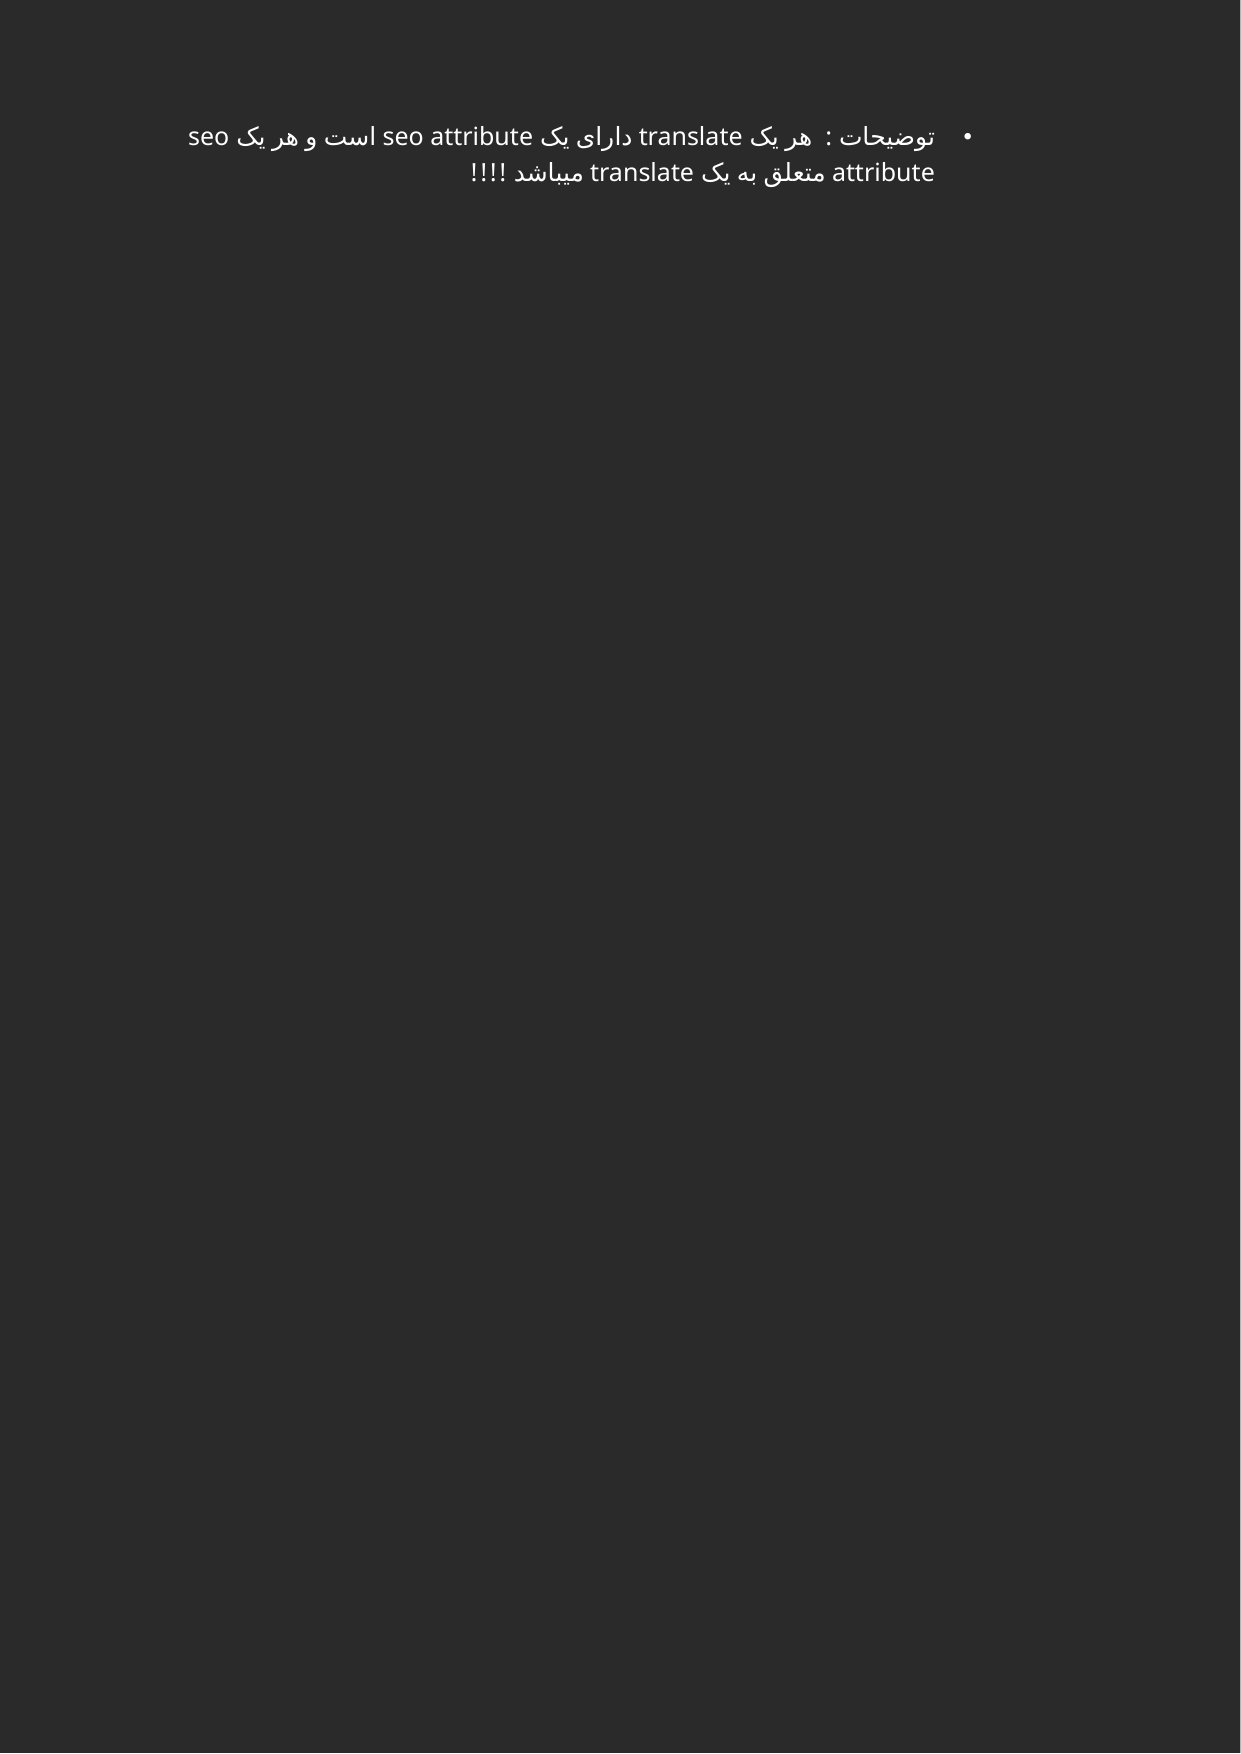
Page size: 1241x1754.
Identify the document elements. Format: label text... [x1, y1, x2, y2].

list توضیحات : هر یک translate دارای یک seo attribute است و هر یک seo attribute متعلق به یک translate میباشد !!!!‌ [118, 118, 972, 192]
